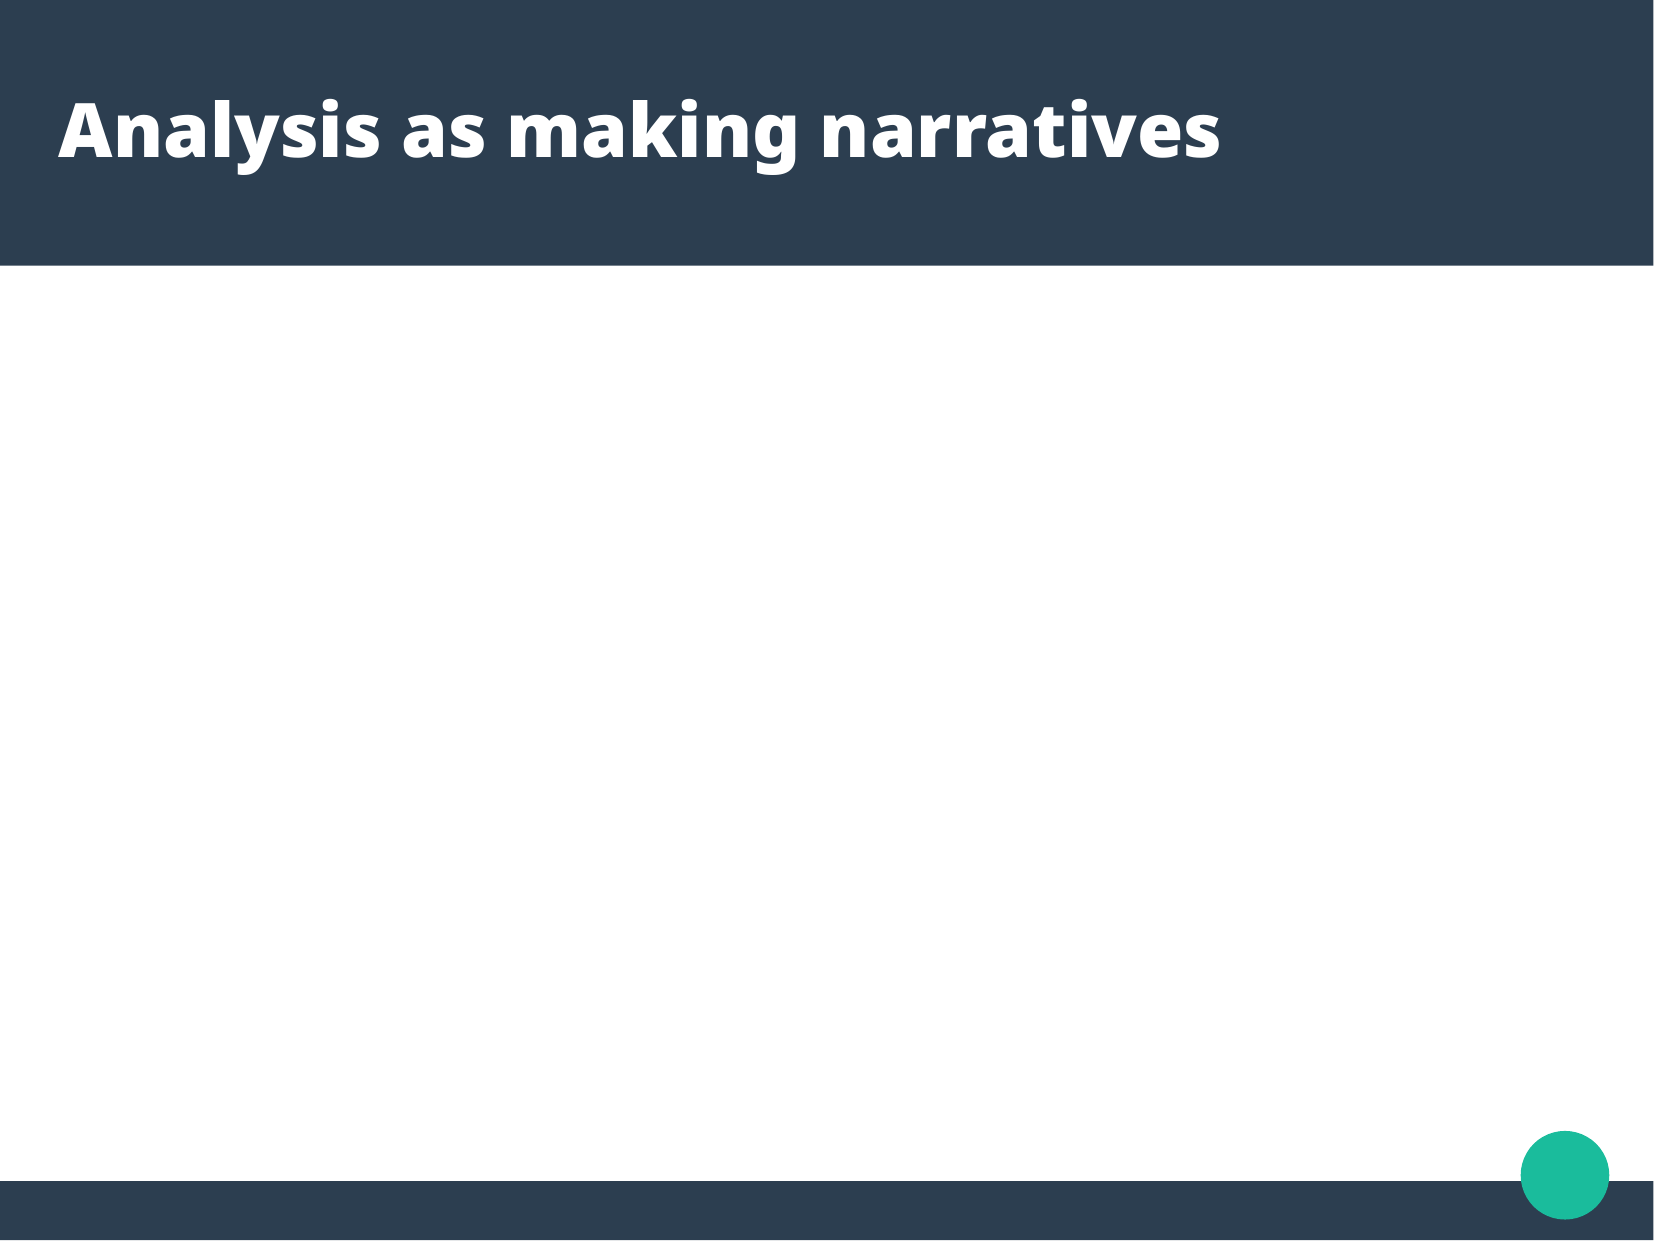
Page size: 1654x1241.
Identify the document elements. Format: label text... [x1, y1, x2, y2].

title Analysis as making narratives [59, 49, 1595, 207]
